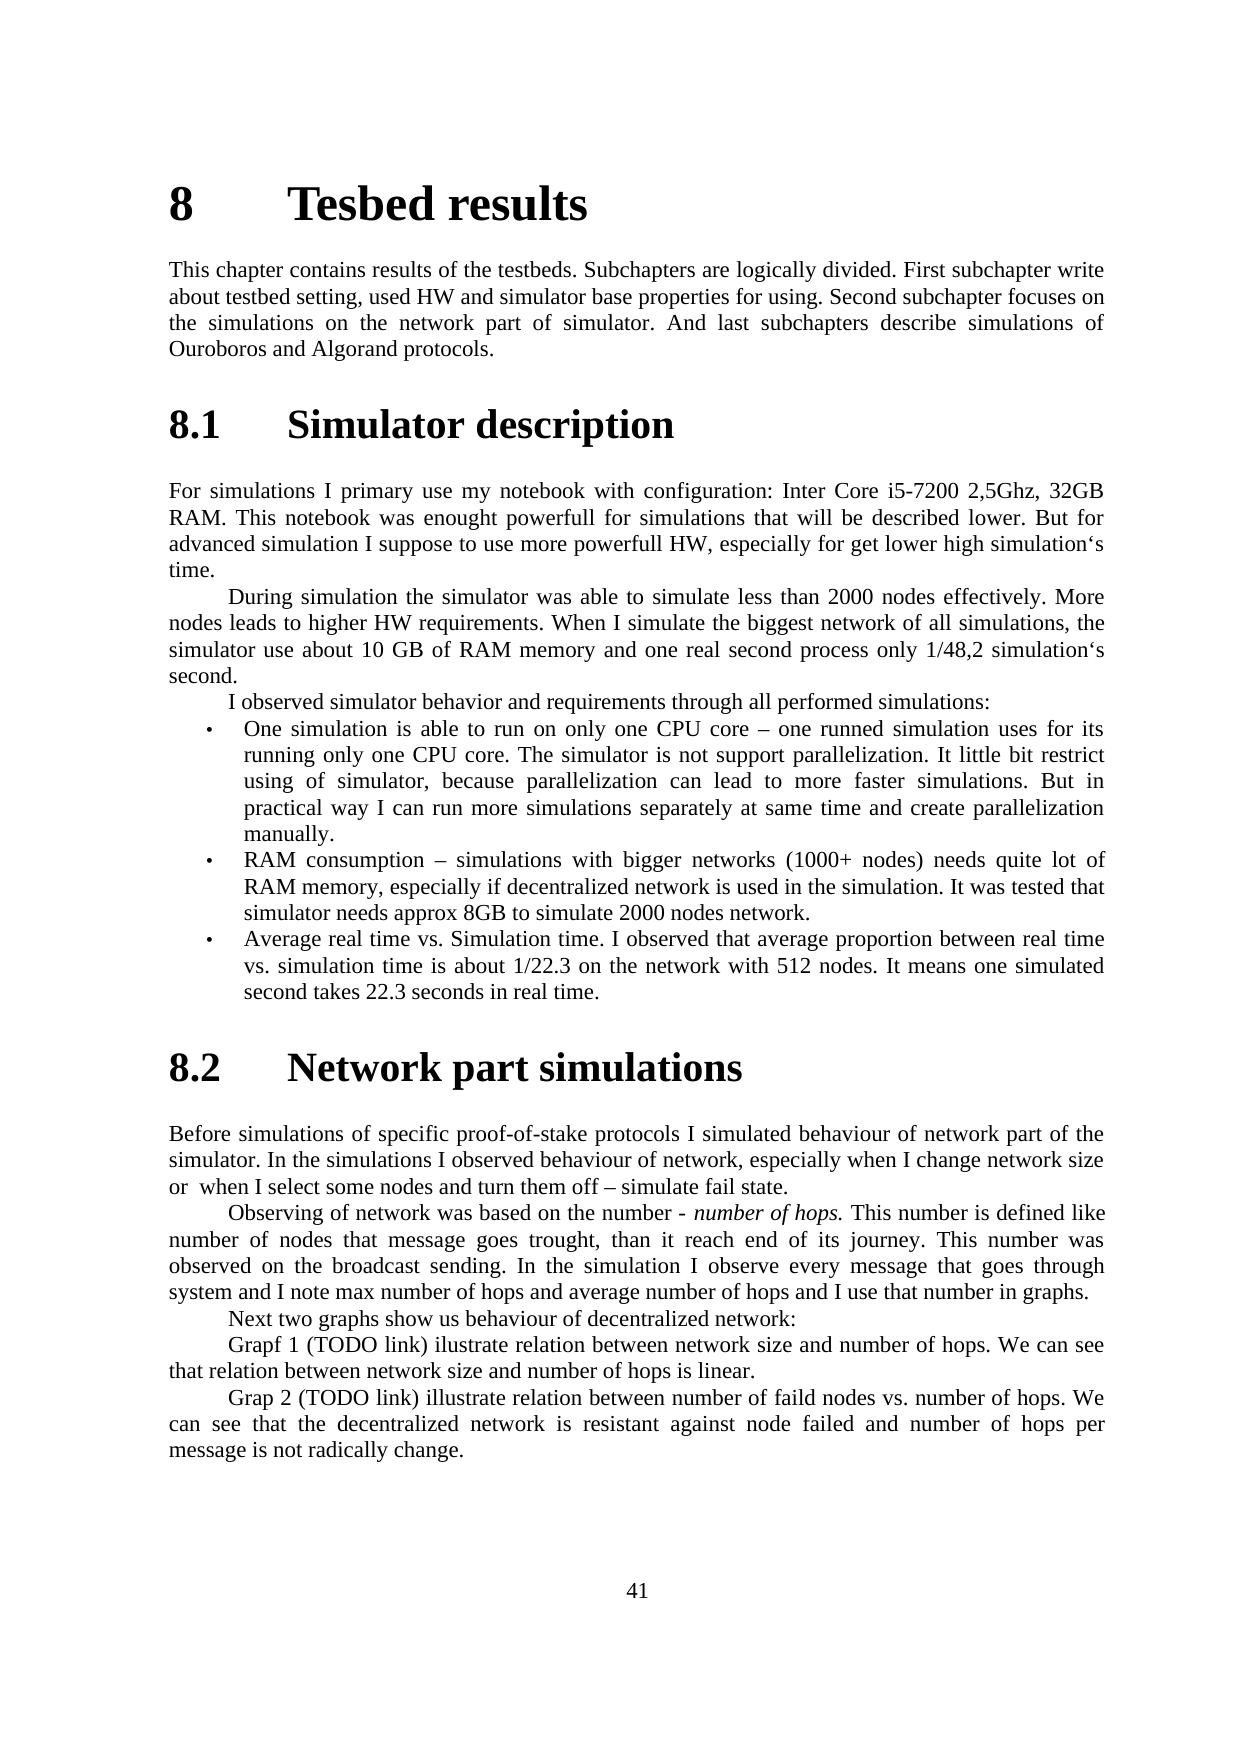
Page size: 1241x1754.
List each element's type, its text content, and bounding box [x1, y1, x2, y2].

list One simulation is able to run on only one CPU core – one runned simulation uses for its running only one CPU core. The simulator is not support parallelization. It little bit restrict using of simulator, because parallelization can lead to more faster simulations. But in practical way I can run more simulations separately at same time and create parallelization manually. [206, 715, 1106, 846]
subtitle Simulator description [169, 399, 1106, 447]
list RAM consumption – simulations with bigger networks (1000+ nodes) needs quite lot of RAM memory, especially if decentralized network is used in the simulation. It was tested that simulator needs approx 8GB to simulate 2000 nodes network. [206, 846, 1106, 926]
list Average real time vs. Simulation time. I observed that average proportion between real time vs. simulation time is about 1/22.3 on the network with 512 nodes. It means one simulated second takes 22.3 seconds in real time. [206, 926, 1106, 1004]
text During simulation the simulator was able to simulate less than 2000 nodes effectively. More nodes leads to higher HW requirements. When I simulate the biggest network of all simulations, the simulator use about 10 GB of RAM memory and one real second process only 1/48,2 simulation‘s second. [169, 583, 1106, 688]
text Next two graphs show us behaviour of decentralized network: [169, 1305, 1106, 1331]
text Observing of network was based on the number - number of hops. This number is defined like number of nodes that message goes trought, than it reach end of its journey. This number was observed on the broadcast sending. In the simulation I observe every message that goes through system and I note max number of hops and average number of hops and I use that number in graphs. [169, 1199, 1106, 1305]
text Before simulations of specific proof-of-stake protocols I simulated behaviour of network part of the simulator. In the simulations I observed behaviour of network, especially when I change network size or when I select some nodes and turn them off – simulate fail state. [169, 1120, 1106, 1199]
text I observed simulator behavior and requirements through all performed simulations: [169, 688, 1106, 715]
text Grap 2 (TODO link) illustrate relation between number of faild nodes vs. number of hops. We can see that the decentralized network is resistant against node failed and number of hops per message is not radically change. [169, 1384, 1106, 1463]
text This chapter contains results of the testbeds. Subchapters are logically divided. First subchapter write about testbed setting, used HW and simulator base properties for using. Second subchapter focuses on the simulations on the network part of simulator. And last subchapters describe simulations of Ouroboros and Algorand protocols. [169, 256, 1106, 362]
text Grapf 1 (TODO link) ilustrate relation between network size and number of hops. We can see that relation between network size and number of hops is linear. [169, 1331, 1106, 1384]
subtitle Network part simulations [169, 1042, 1106, 1090]
text For simulations I primary use my notebook with configuration: Inter Core i5-7200 2,5Ghz, 32GB RAM. This notebook was enought powerfull for simulations that will be described lower. But for advanced simulation I suppose to use more powerfull HW, especially for get lower high simulation‘s time. [169, 477, 1106, 583]
subtitle Tesbed results [169, 174, 1106, 231]
